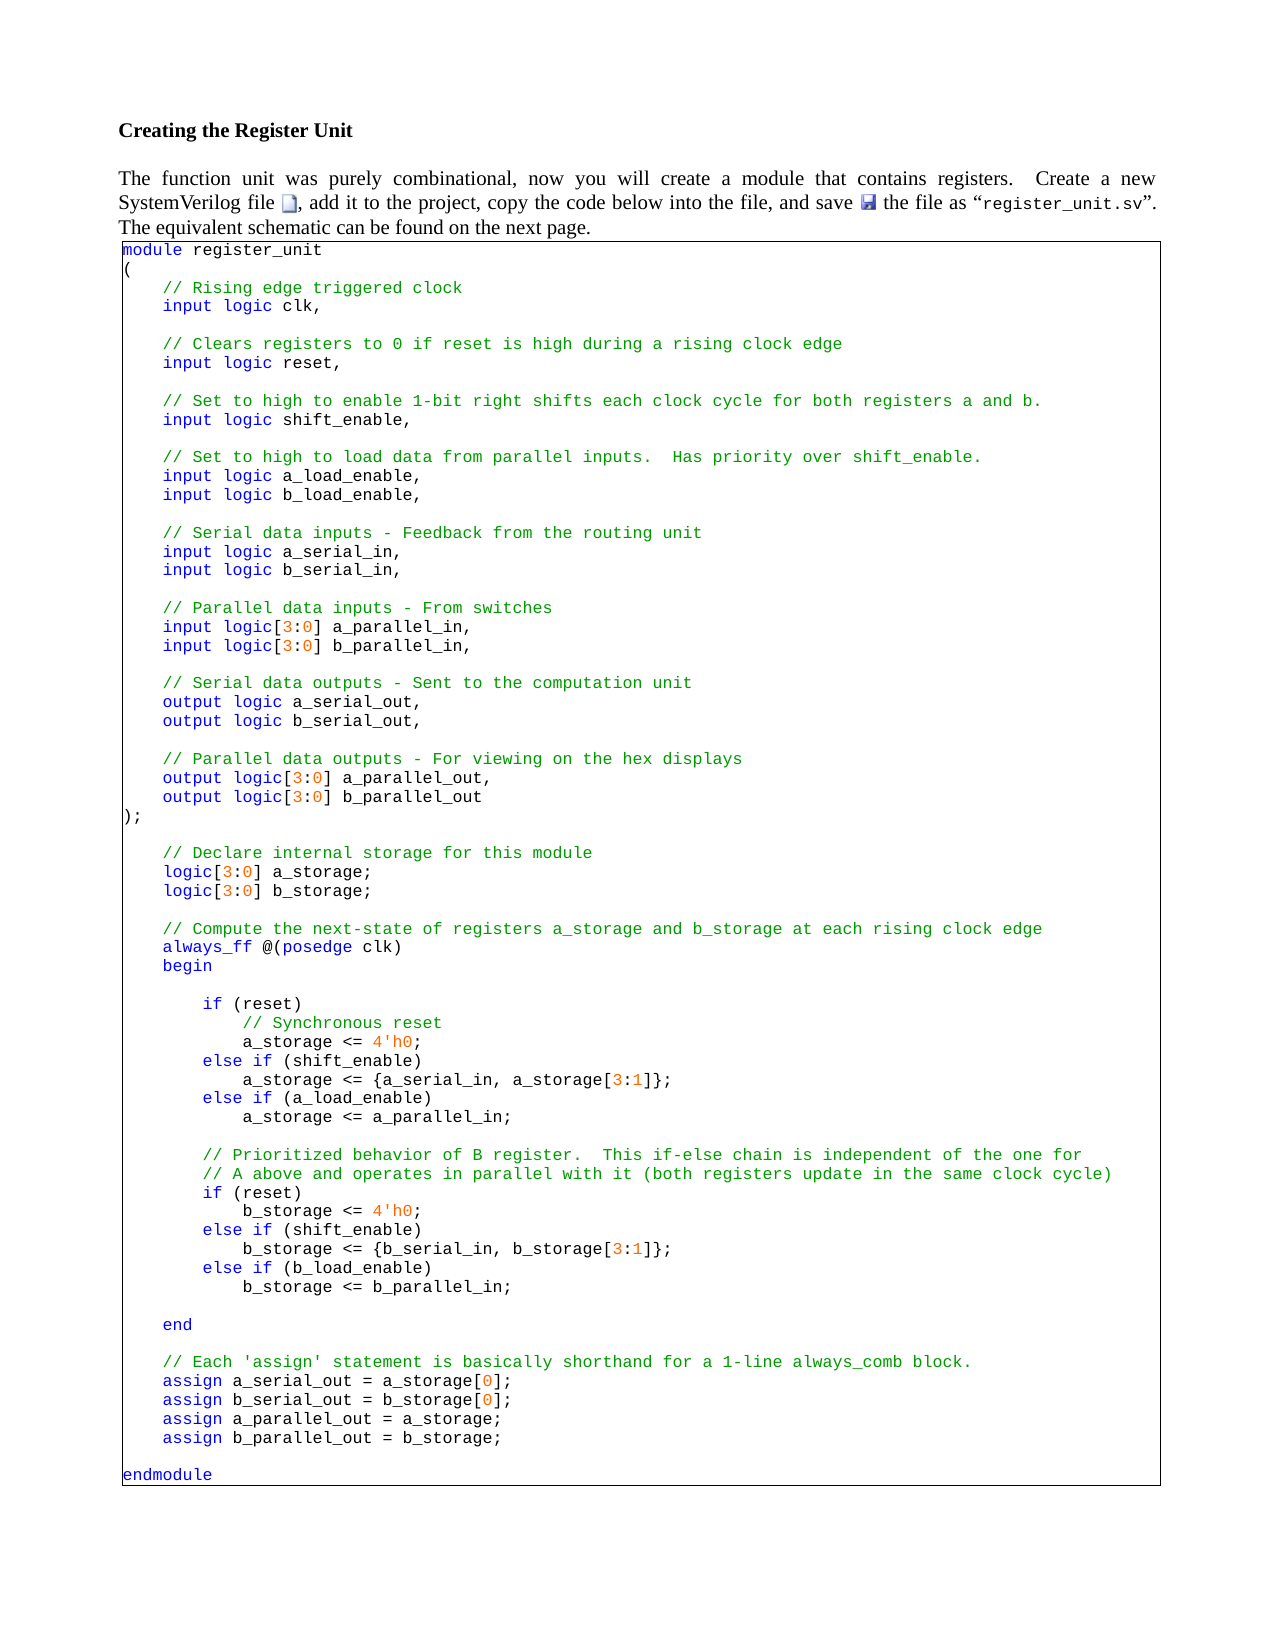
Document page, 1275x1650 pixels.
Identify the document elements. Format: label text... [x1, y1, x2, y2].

text The function unit was purely combinational, now you will create a module that contains registers. Create a new SystemVerilog file , add it to the project, copy the code below into the file, and save the file as “register_unit.sv”. The equivalent schematic can be found on the next page. [118, 166, 1157, 239]
picture [281, 194, 298, 214]
text Creating the Register Unit [118, 118, 1157, 142]
picture [861, 193, 877, 211]
